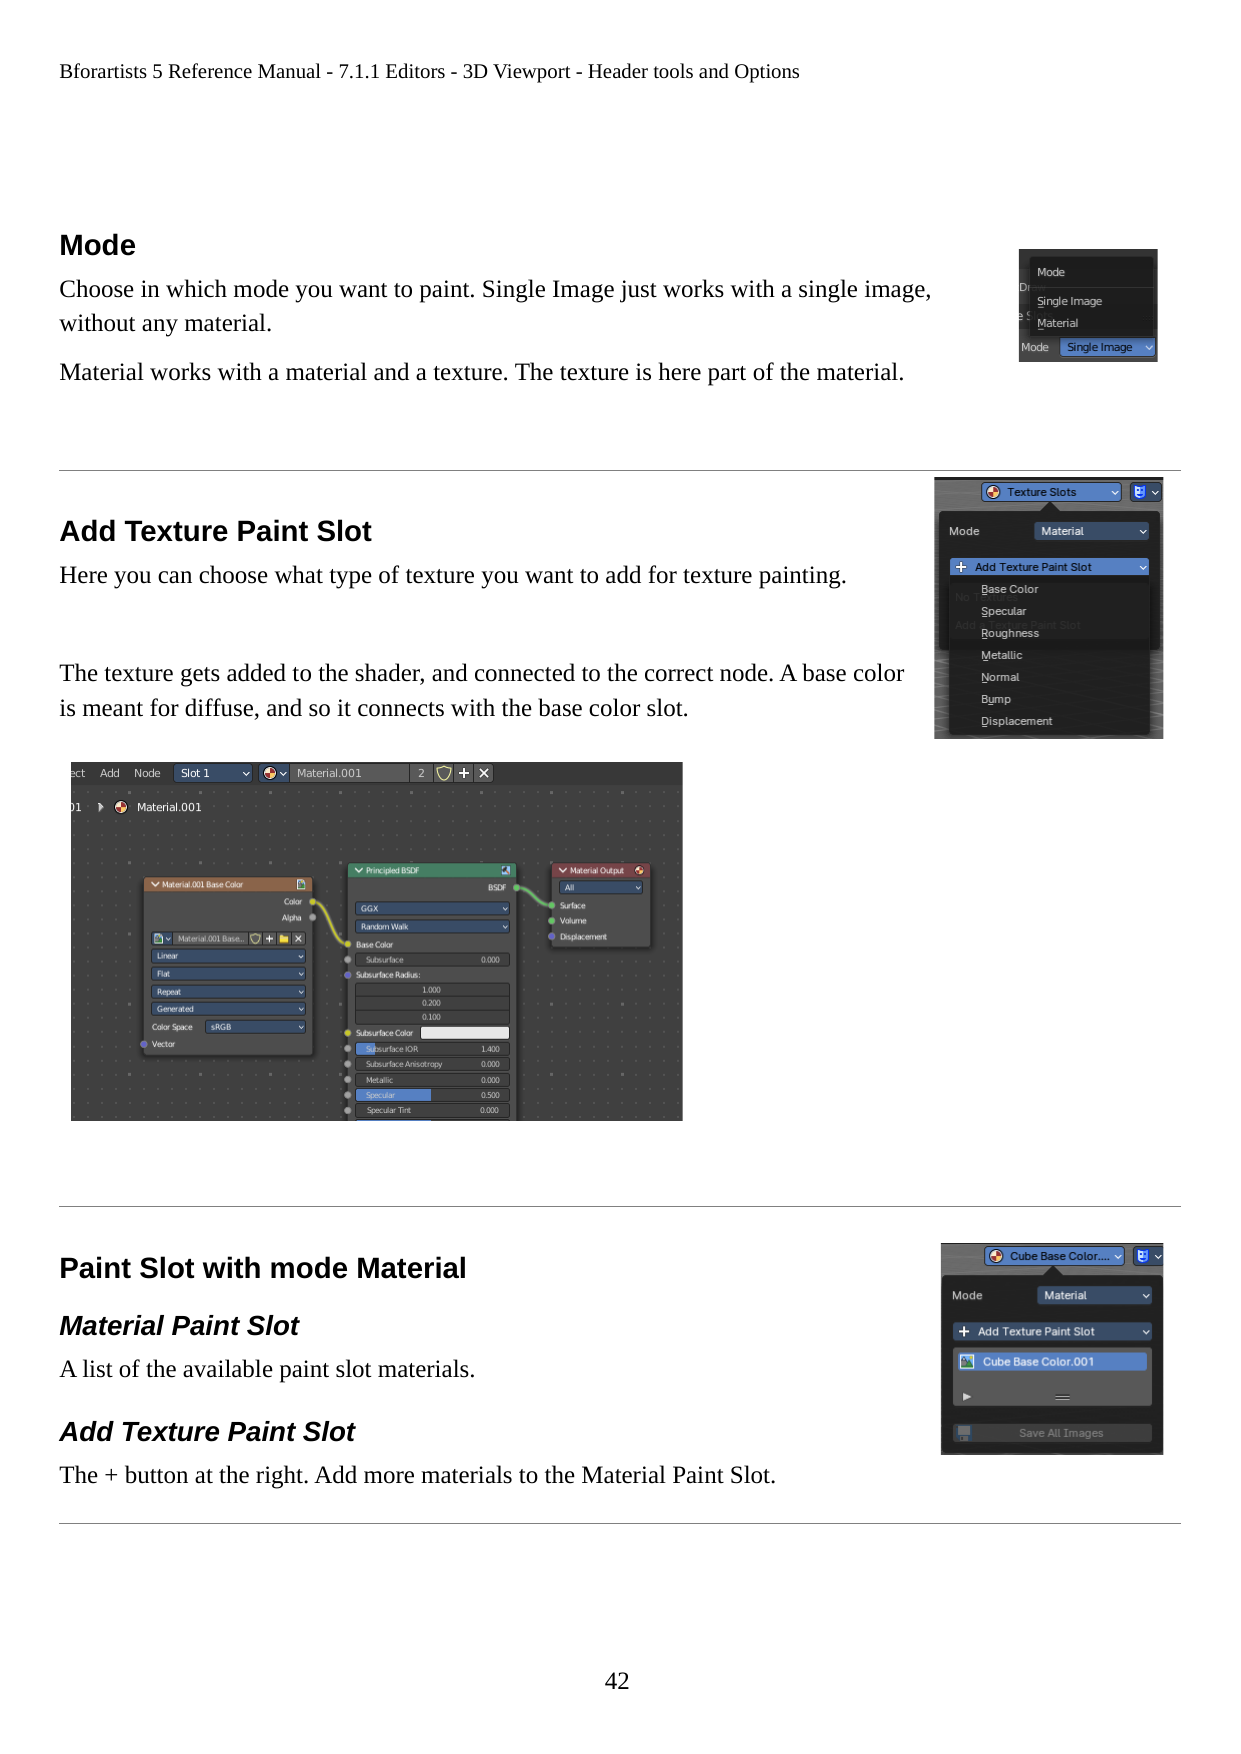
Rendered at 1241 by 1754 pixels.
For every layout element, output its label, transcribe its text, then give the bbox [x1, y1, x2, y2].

subtitle Material Paint Slot [59, 1309, 940, 1341]
subtitle Paint Slot with mode Material [59, 1251, 940, 1284]
picture [1018, 249, 1158, 362]
subtitle Add Texture Paint Slot [59, 514, 934, 548]
text Material works with a material and a texture. The texture is here part of the material. [59, 357, 1181, 386]
text A list of the available paint slot materials. [59, 1354, 940, 1383]
picture [940, 1243, 1164, 1455]
picture [934, 477, 1164, 739]
subtitle Mode [59, 227, 1181, 261]
text Here you can choose what type of texture you want to add for texture painting. [59, 560, 934, 589]
subtitle [1164, 514, 1181, 548]
text The + button at the right. Add more materials to the Material Paint Slot. [59, 1460, 1181, 1488]
text The texture gets added to the shader, and connected to the correct node. A base color is meant for diffuse, and so it connects with the base color slot. [59, 658, 934, 722]
picture [71, 762, 683, 1121]
subtitle [1164, 1309, 1181, 1341]
text Choose in which mode you want to paint. Single Image just works with a single image, without any material. [59, 274, 1018, 337]
subtitle [1164, 1415, 1181, 1447]
subtitle Add Texture Paint Slot [59, 1415, 940, 1447]
